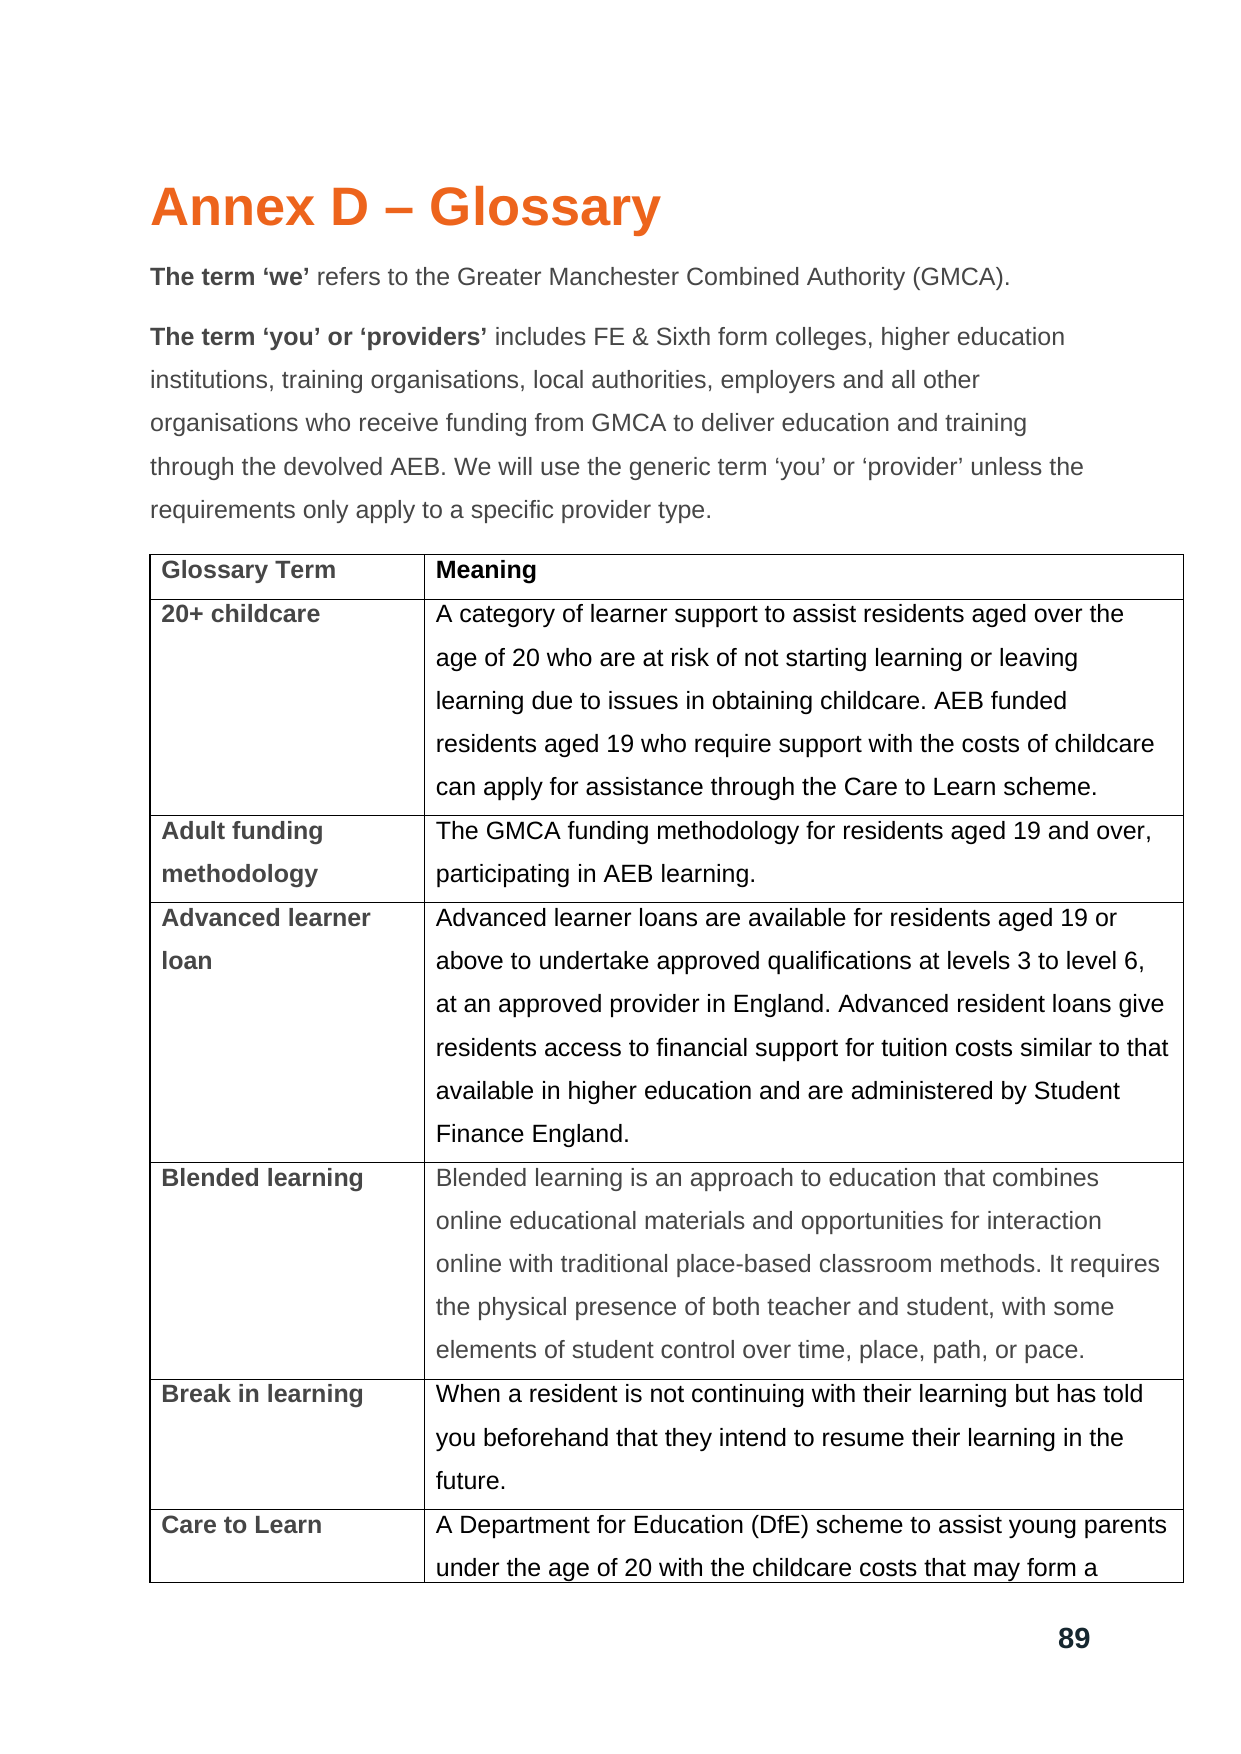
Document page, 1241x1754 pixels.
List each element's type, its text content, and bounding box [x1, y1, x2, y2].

subtitle Annex D – Glossary [150, 175, 1090, 237]
table_cell Advanced learner loan [151, 903, 424, 1162]
table_cell 20+ childcare [151, 600, 424, 815]
table_cell A category of learner support to assist residents aged over the age of 20 who are at risk of not starting learning or leaving learning due to issues in obtaining childcare. AEB funded residents aged 19 who require support with the costs of childcare can apply for assistance through the Care to Learn scheme. [425, 600, 1183, 815]
table_cell Care to Learn [151, 1510, 424, 1582]
table_cell Blended learning [151, 1163, 424, 1378]
table_header Meaning [425, 555, 1183, 598]
table_cell A Department for Education (DfE) scheme to assist young parents under the age of 20 with the childcare costs that may form a [425, 1510, 1183, 1582]
table_cell Adult funding methodology [151, 816, 424, 902]
table_cell Advanced learner loans are available for residents aged 19 or above to undertake approved qualifications at levels 3 to level 6, at an approved provider in England. Advanced resident loans give residents access to financial support for tuition costs similar to that available in higher education and are administered by Student Finance England. [425, 903, 1183, 1162]
table_header Glossary Term [151, 555, 424, 598]
table_cell The GMCA funding methodology for residents aged 19 and over, participating in AEB learning. [425, 816, 1183, 902]
text The term ‘you’ or ‘providers’ includes FE & Sixth form colleges, higher education institutions, training organisations, local authorities, employers and all other organisations who receive funding from GMCA to deliver education and training through the devolved AEB. We will use the generic term ‘you’ or ‘provider’ unless the requirements only apply to a specific provider type. [150, 322, 1090, 523]
table_cell Blended learning is an approach to education that combines online educational materials and opportunities for interaction online with traditional place-based classroom methods. It requires the physical presence of both teacher and student, with some elements of student control over time, place, path, or pace. [425, 1163, 1183, 1378]
table_cell Break in learning [151, 1380, 424, 1509]
table_cell When a resident is not continuing with their learning but has told you beforehand that they intend to resume their learning in the future. [425, 1380, 1183, 1509]
text The term ‘we’ refers to the Greater Manchester Combined Authority (GMCA). [150, 262, 1090, 291]
